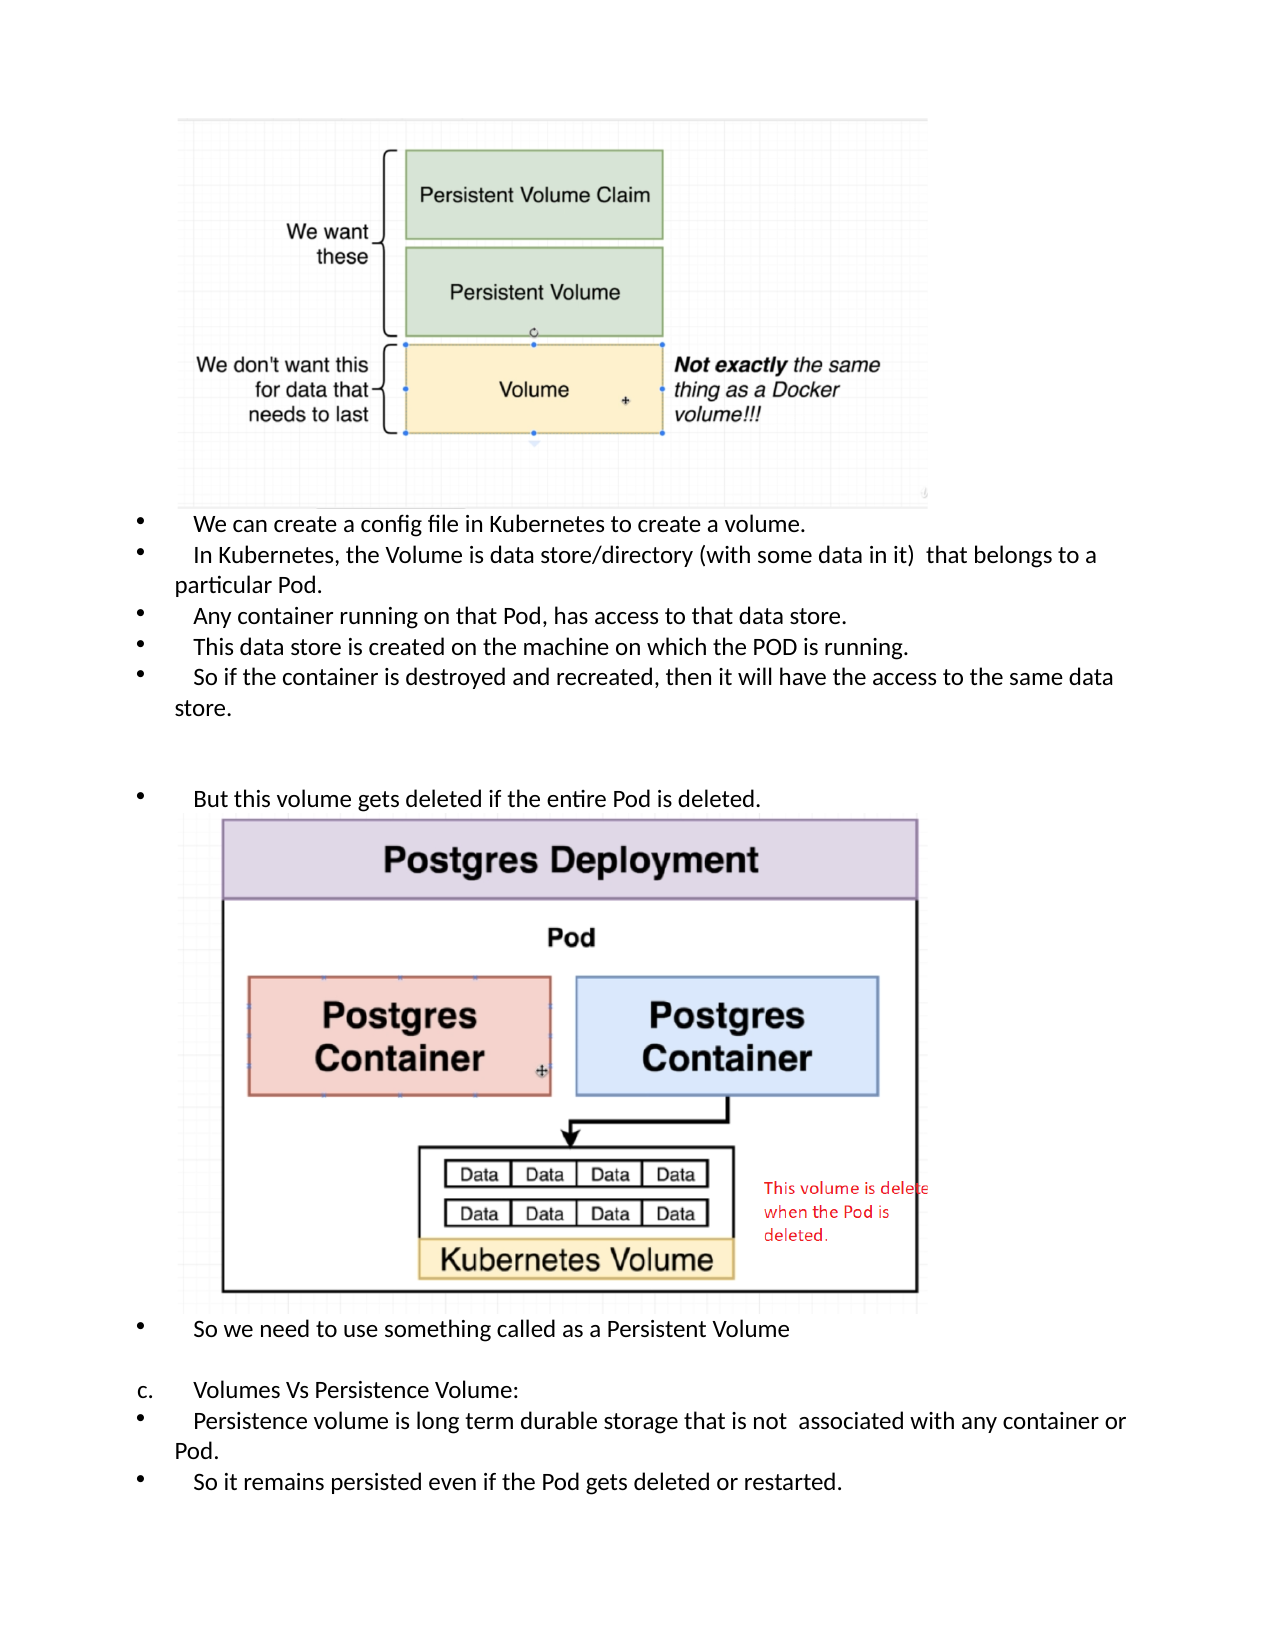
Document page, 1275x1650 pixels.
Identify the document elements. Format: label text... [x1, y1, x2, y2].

list Persistence volume is long term durable storage that is not associated with any container or Pod. [137, 1405, 1157, 1466]
picture [177, 813, 928, 1314]
list Volumes Vs Persistence Volume: [137, 1374, 1157, 1405]
list We can create a config file in Kubernetes to create a volume. [137, 509, 1157, 539]
list Any container running on that Pod, has access to that data store. [137, 600, 1157, 631]
picture [177, 118, 928, 509]
list So if the container is destroyed and recreated, then it will have the access to the same data store. [137, 661, 1157, 722]
list But this volume gets deleted if the entire Pod is deleted. [137, 783, 1157, 814]
list So it remains persisted even if the Pod gets deleted or restarted. [137, 1466, 1157, 1496]
list So we need to use something called as a Persistent Volume [137, 1313, 1157, 1344]
list This data store is created on the machine on which the POD is running. [137, 631, 1157, 661]
list In Kubernetes, the Volume is data store/directory (with some data in it) that belongs to a particular Pod. [137, 539, 1157, 600]
